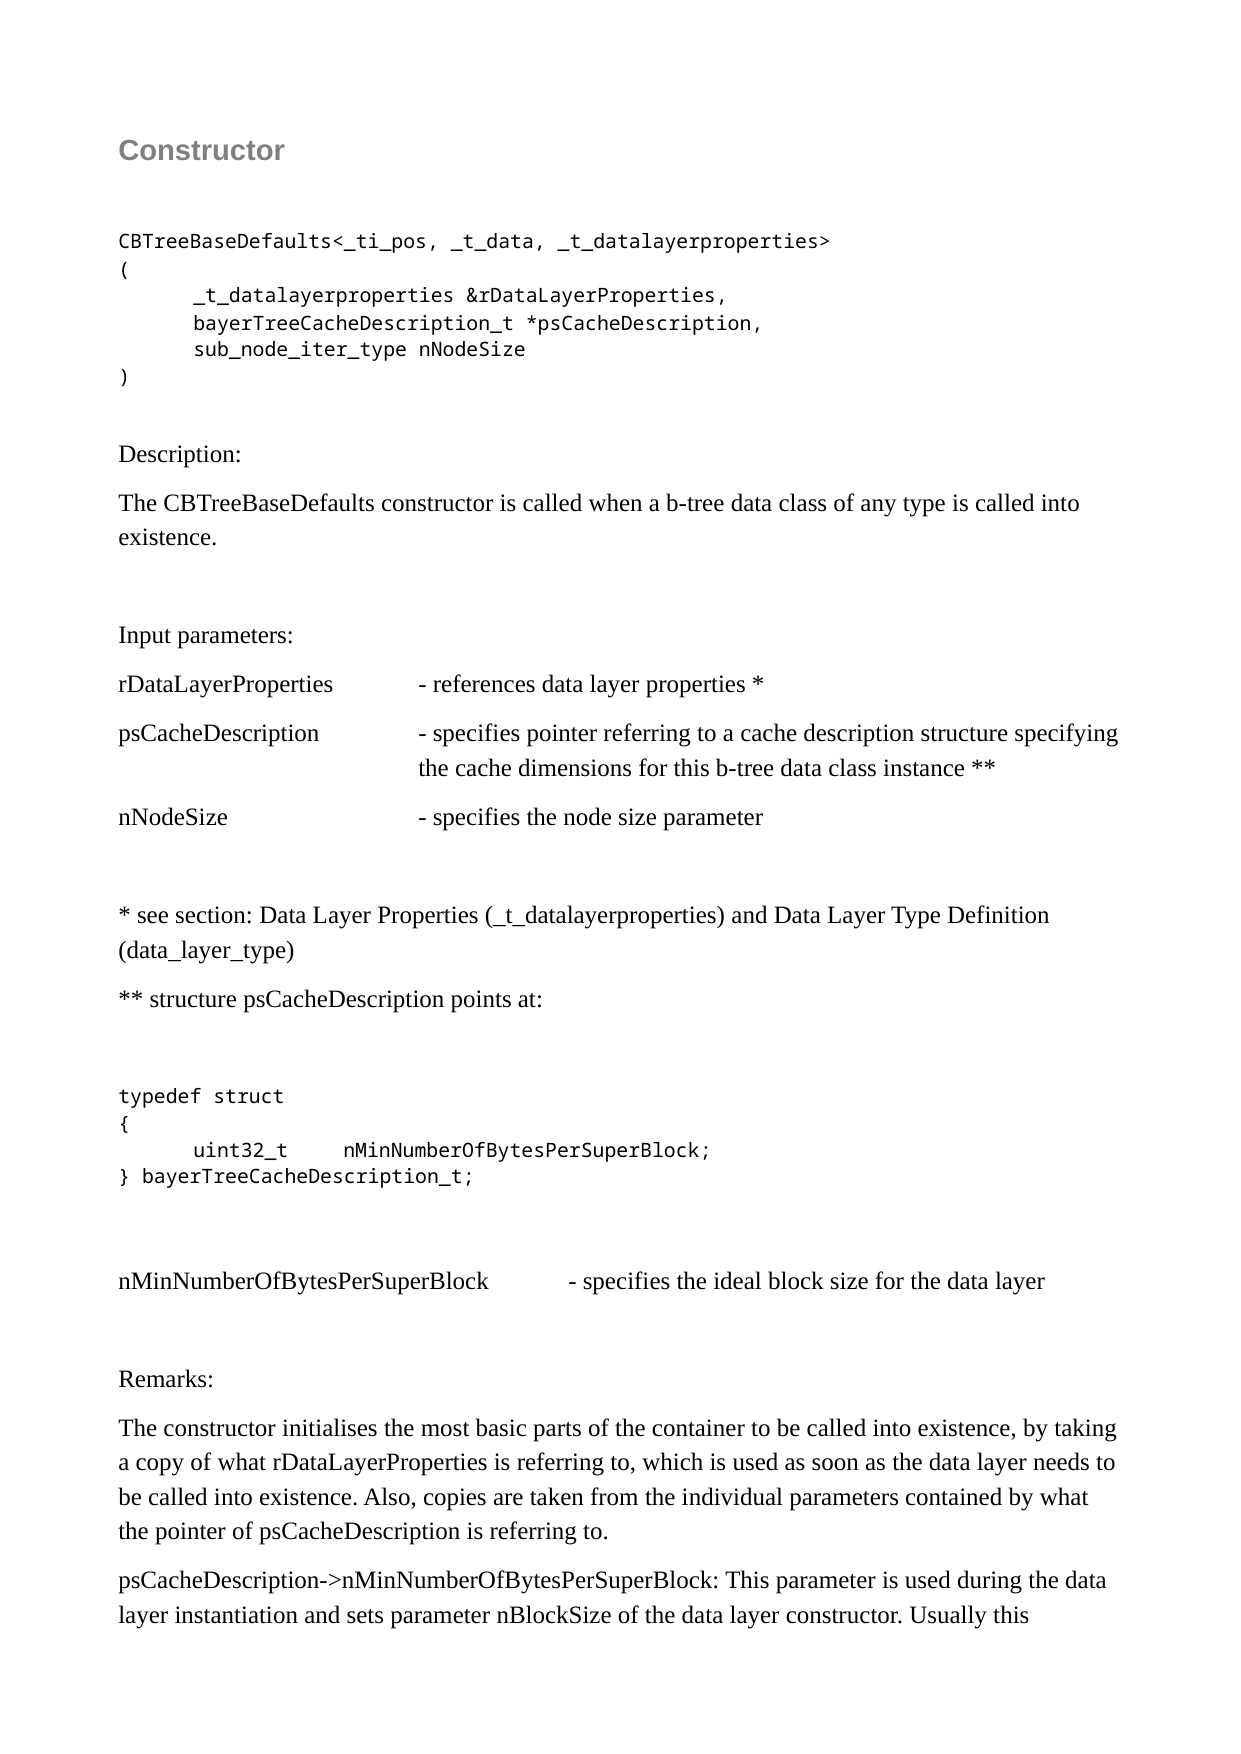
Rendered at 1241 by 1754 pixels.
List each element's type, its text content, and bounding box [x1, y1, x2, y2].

text nNodeSize - specifies the node size parameter [118, 802, 1122, 831]
text ** structure psCacheDescription points at: [118, 984, 1122, 1012]
text rDataLayerProperties - references data layer properties * [118, 669, 1122, 698]
text * see section: Data Layer Properties (_t_datalayerproperties) and Data Layer Type Definition (data_layer_type) [118, 900, 1122, 963]
text Description: [118, 439, 1122, 467]
text sub_node_iter_type nNodeSize [118, 336, 1122, 363]
text _t_datalayerproperties &rDataLayerProperties, [118, 282, 1122, 309]
text psCacheDescription->nMinNumberOfBytesPerSuperBlock: This parameter is used during the data layer instantiation and sets parameter nBlockSize of the data layer constructor. Usually this [118, 1566, 1122, 1629]
text psCacheDescription - specifies pointer referring to a cache description structure specifying the cache dimensions for this b-tree data class instance ** [118, 718, 1122, 782]
text nMinNumberOfBytesPerSuperBlock - specifies the ideal block size for the data layer [118, 1266, 1122, 1294]
text Remarks: [118, 1364, 1122, 1393]
subtitle Constructor [118, 133, 1122, 166]
text CBTreeBaseDefaults<_ti_pos, _t_data, _t_datalayerproperties> [118, 228, 1122, 255]
text Input parameters: [118, 620, 1122, 649]
text ( [118, 255, 1122, 282]
text } bayerTreeCacheDescription_t; [118, 1163, 1122, 1190]
text ) [118, 363, 1122, 390]
text The constructor initialises the most basic parts of the container to be called into existence, by taking a copy of what rDataLayerProperties is referring to, which is used as soon as the data layer needs to be called into existence. Also, copies are taken from the individual parameters contained by what the pointer of psCacheDescription is referring to. [118, 1413, 1122, 1545]
text { [118, 1109, 1122, 1136]
text uint32_t nMinNumberOfBytesPerSuperBlock; [118, 1136, 1122, 1163]
text bayerTreeCacheDescription_t *psCacheDescription, [118, 309, 1122, 336]
text typedef struct [118, 1082, 1122, 1109]
text The CBTreeBaseDefaults constructor is called when a b-tree data class of any type is called into existence. [118, 488, 1122, 551]
